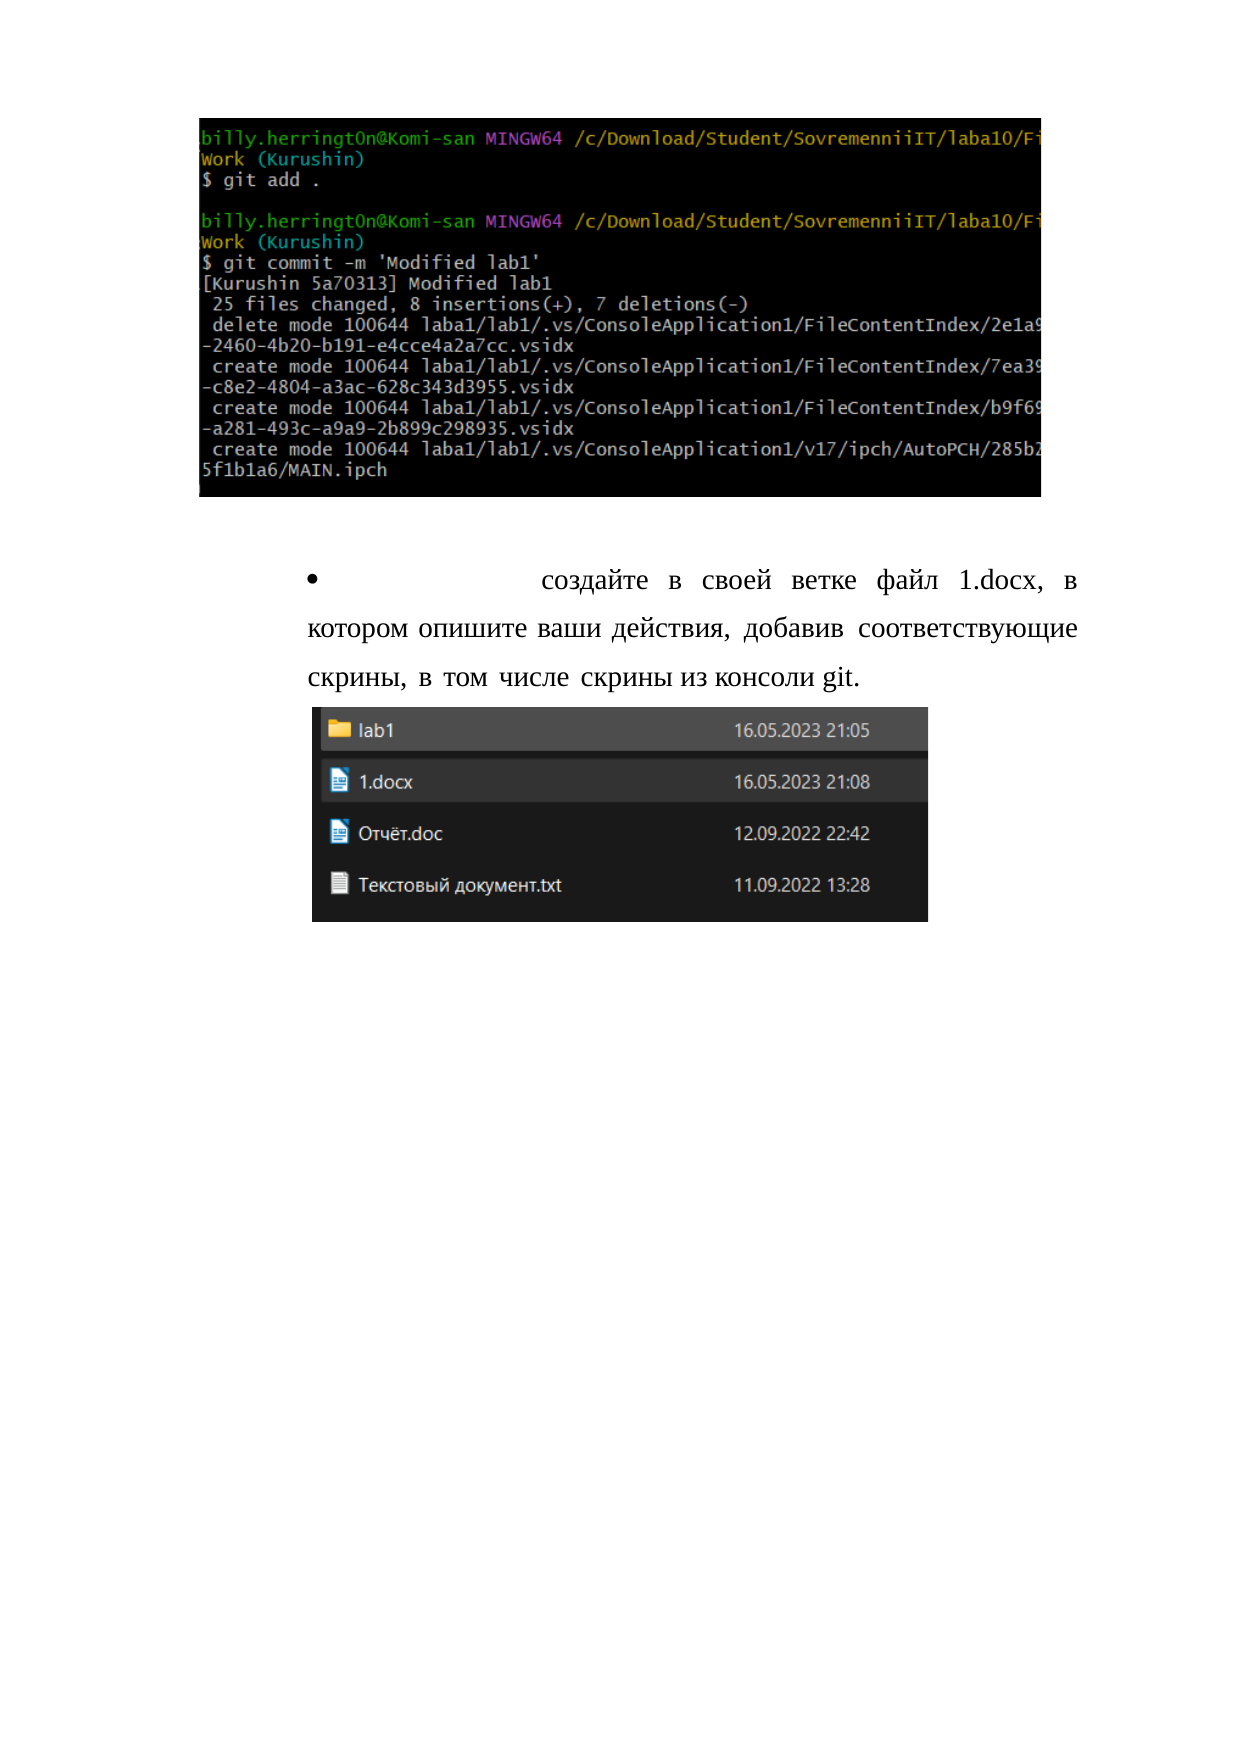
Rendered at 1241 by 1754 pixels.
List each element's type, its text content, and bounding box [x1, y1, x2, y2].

picture [312, 707, 929, 922]
list создайте в своей ветке файл 1.docx, в котором опишите ваши действия, добавив соответствующие скрины, в том числе скрины из консоли git. [307, 562, 1078, 692]
picture [199, 118, 1042, 497]
